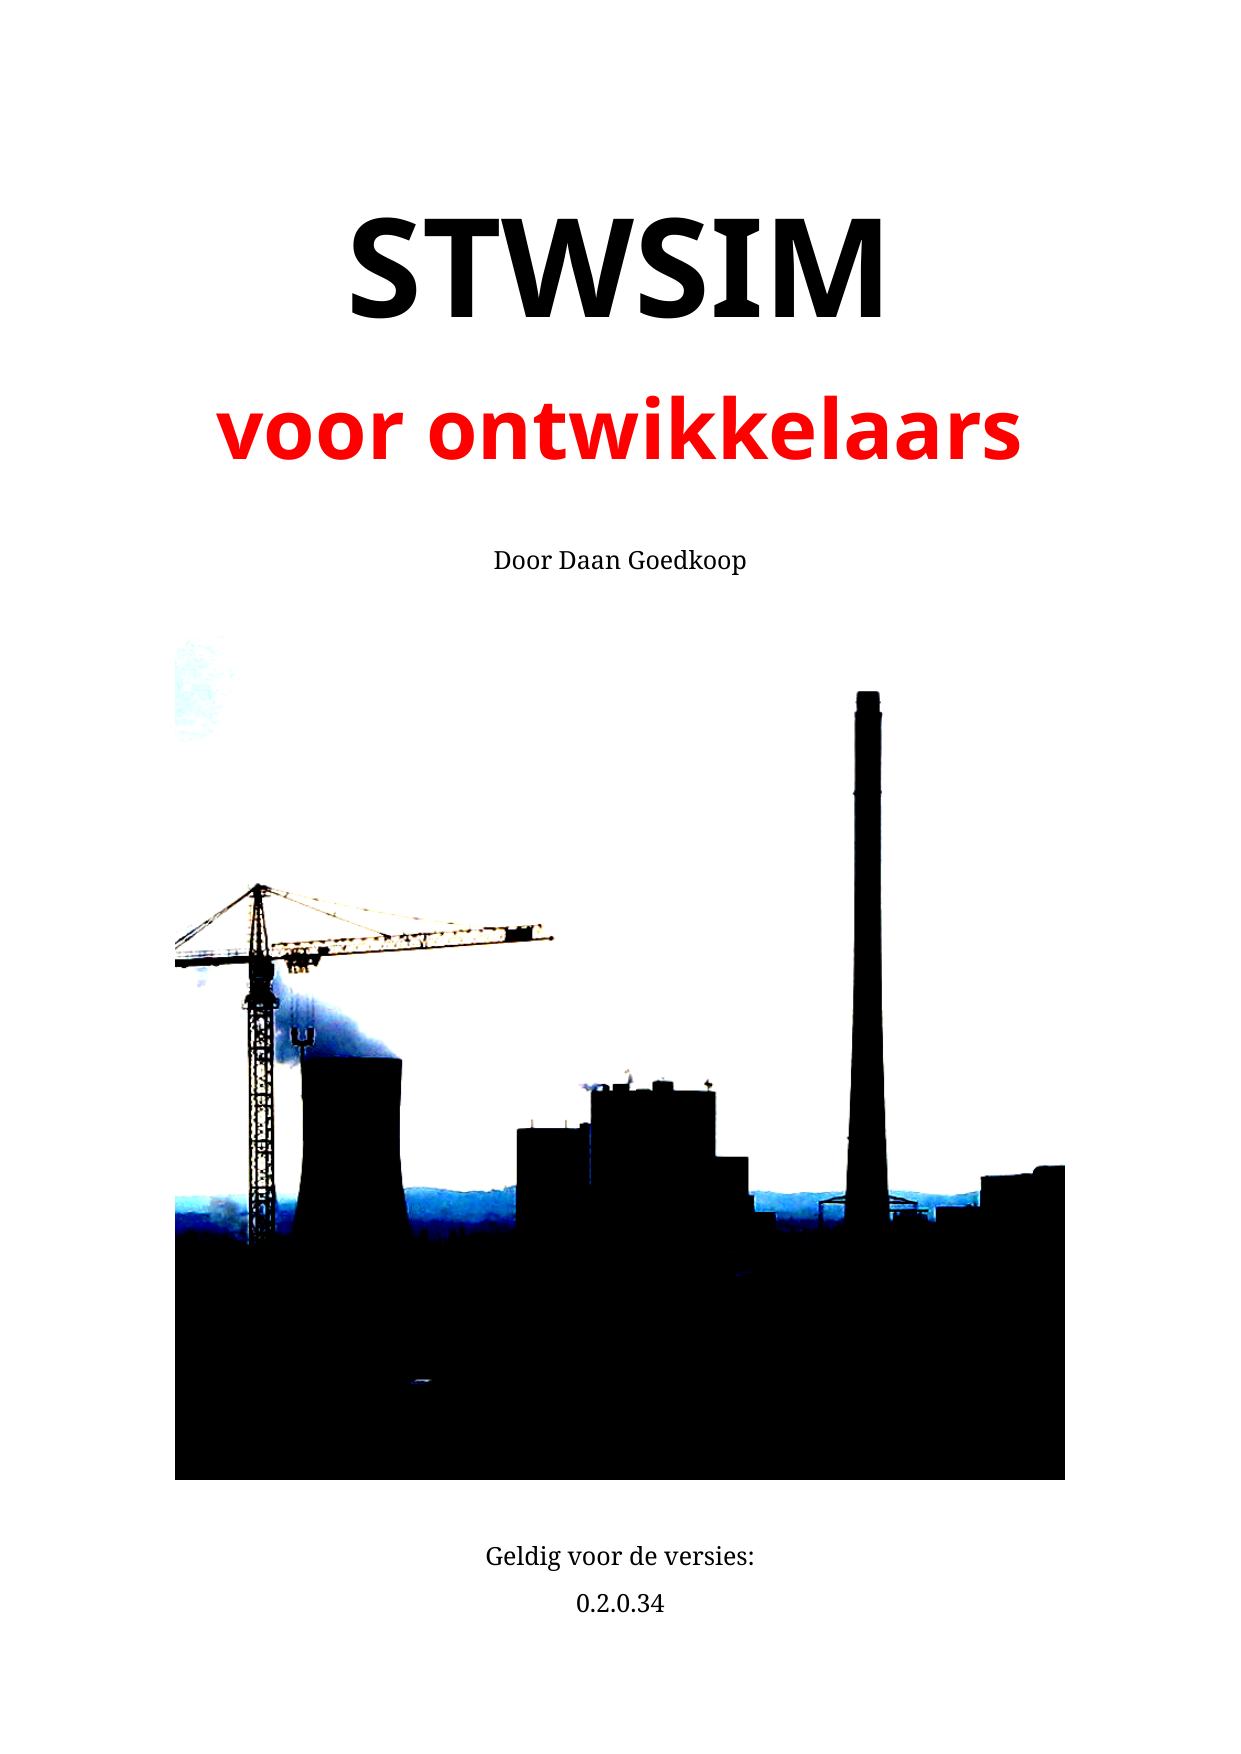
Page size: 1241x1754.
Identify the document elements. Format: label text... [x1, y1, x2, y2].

text Geldig voor de versies: [118, 1539, 1122, 1573]
text voor ontwikkelaars [118, 370, 1122, 484]
text Door Daan Goedkoop [118, 543, 1122, 577]
text 0.2.0.34 [118, 1585, 1122, 1619]
text STWSIM [118, 171, 1122, 358]
